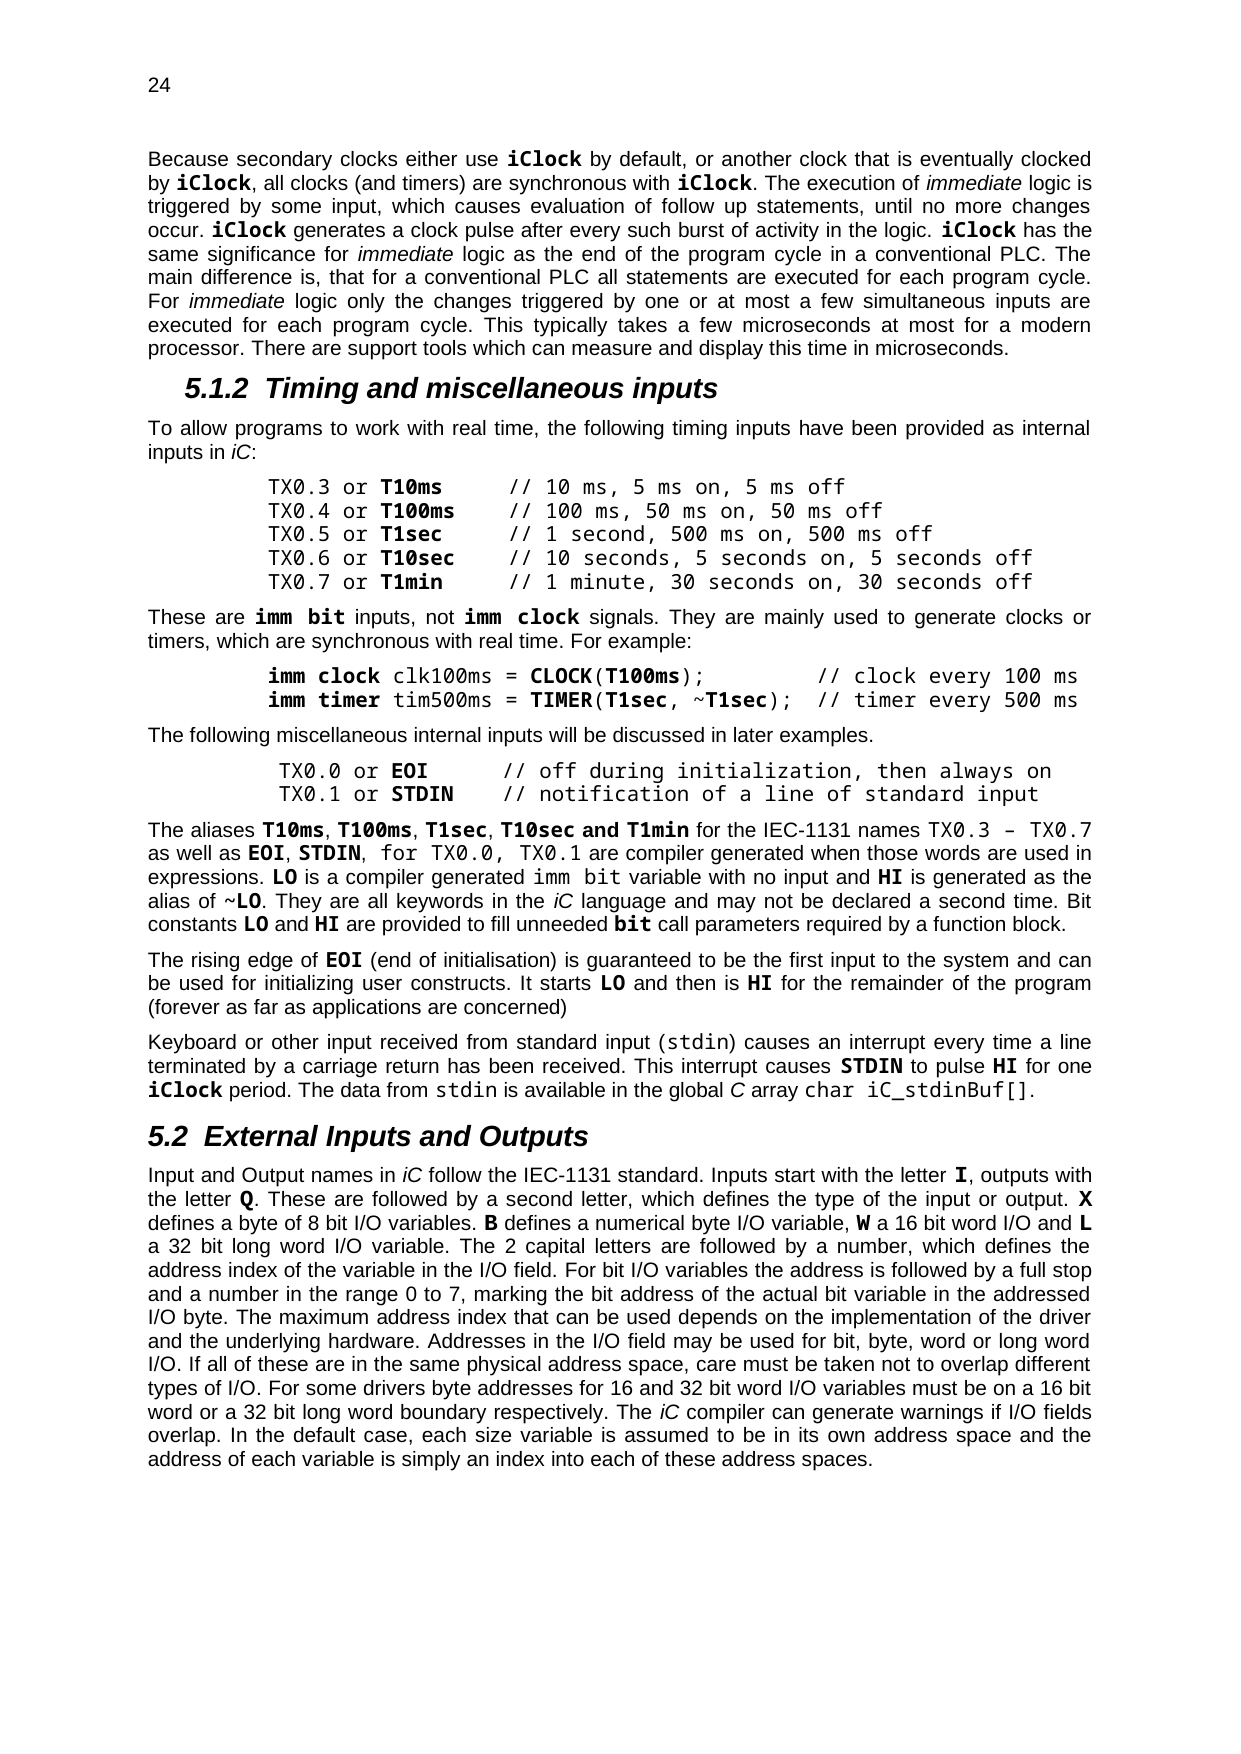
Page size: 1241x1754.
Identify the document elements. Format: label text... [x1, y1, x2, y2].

text The following miscellaneous internal inputs will be discussed in later examples. [148, 724, 1092, 747]
text TX0.0 or EOI // off during initialization, then always on TX0.1 or STDIN // notification of a line of standard input [266, 759, 1092, 806]
text The aliases T10ms, T100ms, T1sec, T10sec and T1min for the IEC-1131 names TX0.3 – TX0.7 as well as EOI, STDIN, for TX0.0, TX0.1 are compiler generated when those words are used in expressions. LO is a compiler generated imm bit variable with no input and HI is generated as the alias of ~LO. They are all keywords in the iC language and may not be declared a second time. Bit constants LO and HI are provided to fill unneeded bit call parameters required by a function block. [148, 818, 1092, 936]
text Because secondary clocks either use iClock by default, or another clock that is eventually clocked by iClock, all clocks (and timers) are synchronous with iClock. The execution of immediate logic is triggered by some input, which causes evaluation of follow up statements, until no more changes occur. iClock generates a clock pulse after every such burst of activity in the logic. iClock has the same significance for immediate logic as the end of the program cycle in a conventional PLC. The main difference is, that for a conventional PLC all statements are executed for each program cycle. For immediate logic only the changes triggered by one or at most a few simultaneous inputs are executed for each program cycle. This typically takes a few microseconds at most for a modern processor. There are support tools which can measure and display this time in microseconds. [148, 148, 1092, 361]
text Keyboard or other input received from standard input (stdin) causes an interrupt every time a line terminated by a carriage return has been received. This interrupt causes STDIN to pulse HI for one iClock period. The data from stdin is available in the global C array char iC_stdinBuf[]. [148, 1031, 1092, 1102]
text These are imm bit inputs, not imm clock signals. They are mainly used to generate clocks or timers, which are synchronous with real time. For example: [148, 606, 1092, 653]
text Input and Output names in iC follow the IEC-1131 standard. Inputs start with the letter I, outputs with the letter Q. These are followed by a second letter, which defines the type of the input or output. X defines a byte of 8 bit I/O variables. B defines a numerical byte I/O variable, W a 16 bit word I/O and L a 32 bit long word I/O variable. The 2 capital letters are followed by a number, which defines the address index of the variable in the I/O field. For bit I/O variables the address is followed by a full stop and a number in the range 0 to 7, marking the bit address of the actual bit variable in the addressed I/O byte. The maximum address index that can be used depends on the implementation of the driver and the underlying hardware. Addresses in the I/O field may be used for bit, byte, word or long word I/O. If all of these are in the same physical address space, care must be taken not to overlap different types of I/O. For some drivers byte addresses for 16 and 32 bit word I/O variables must be on a 16 bit word or a 32 bit long word boundary respectively. The iC compiler can generate warnings if I/O fields overlap. In the default case, each size variable is assumed to be in its own address space and the address of each variable is simply an index into each of these address spaces. [148, 1164, 1092, 1471]
subtitle External Inputs and Outputs [148, 1119, 1092, 1152]
text The rising edge of EOI (end of initialisation) is guaranteed to be the first input to the system and can be used for initializing user constructs. It starts LO and then is HI for the remainder of the program (forever as far as applications are concerned) [148, 948, 1092, 1019]
text To allow programs to work with real time, the following timing inputs have been provided as internal inputs in iC: [148, 417, 1092, 464]
subtitle Timing and miscellaneous inputs [184, 372, 1092, 405]
text imm clock clk100ms = CLOCK(T100ms); // clock every 100 ms imm timer tim500ms = TIMER(T1sec, ~T1sec); // timer every 500 ms [268, 665, 1092, 712]
text TX0.3 or T10ms // 10 ms, 5 ms on, 5 ms off TX0.4 or T100ms // 100 ms, 50 ms on, 50 ms off TX0.5 or T1sec // 1 second, 500 ms on, 500 ms off TX0.6 or T10sec // 10 seconds, 5 seconds on, 5 seconds off TX0.7 or T1min // 1 minute, 30 seconds on, 30 seconds off [268, 476, 1092, 594]
